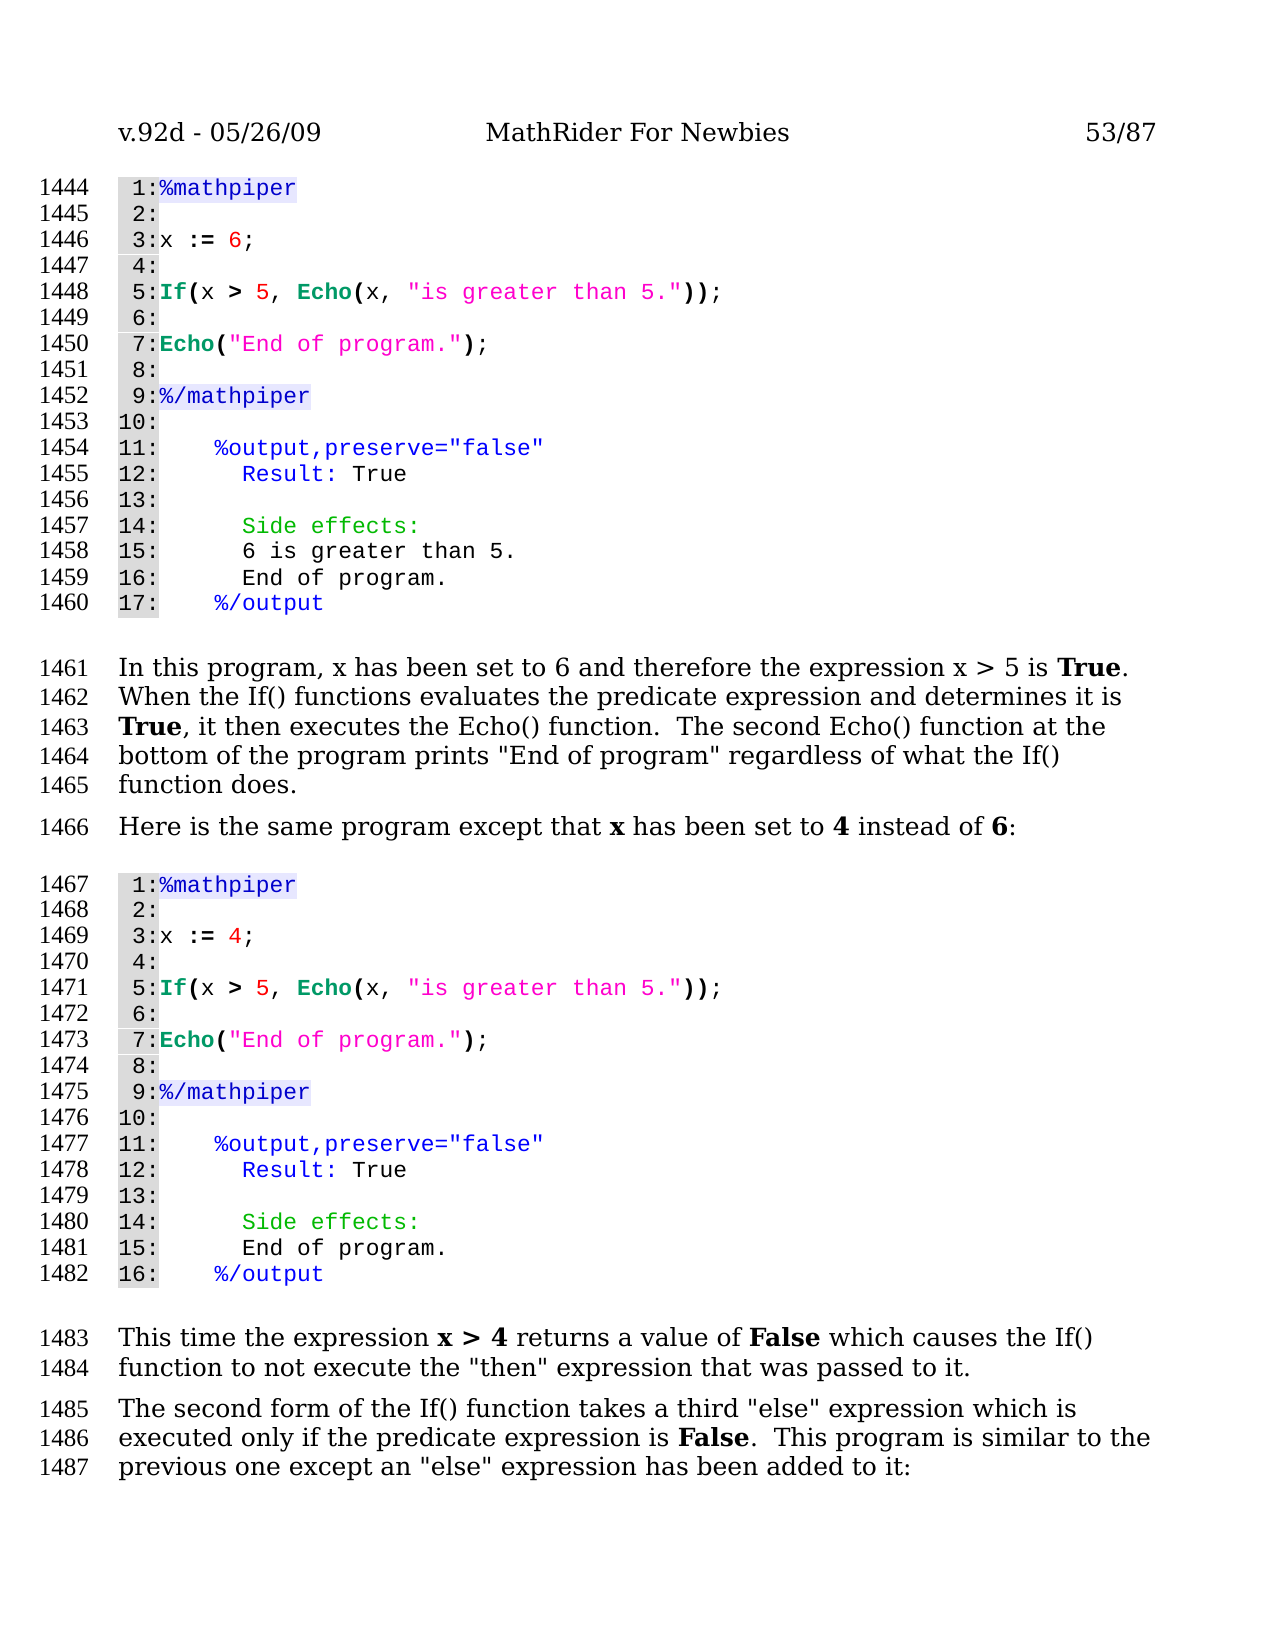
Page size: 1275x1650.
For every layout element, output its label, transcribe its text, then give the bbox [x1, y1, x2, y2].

text 13: [118, 1184, 1157, 1210]
text 15: 6 is greater than 5. [118, 540, 1157, 566]
text 7:Echo("End of program."); [118, 1028, 1157, 1054]
text 8: [118, 1054, 1157, 1080]
text This time the expression x > 4 returns a value of False which causes the If() function to not execute the "then" expression that was passed to it. [118, 1323, 1157, 1382]
text 6: [118, 306, 1157, 332]
text 16: End of program. [118, 566, 1157, 592]
text 3:x := 4; [118, 925, 1157, 951]
text 1:%mathpiper [118, 873, 1157, 899]
text 3:x := 6; [118, 229, 1157, 254]
text 17: %/output [118, 592, 1157, 618]
text 5:If(x > 5, Echo(x, "is greater than 5.")); [118, 281, 1157, 306]
text 6: [118, 1003, 1157, 1028]
text 9:%/mathpiper [118, 384, 1157, 410]
text 16: %/output [118, 1262, 1157, 1288]
text 7:Echo("End of program."); [118, 332, 1157, 358]
text 4: [118, 254, 1157, 281]
text Here is the same program except that x has been set to 4 instead of 6: [118, 812, 1157, 841]
text In this program, x has been set to 6 and therefore the expression x > 5 is True. When the If() functions evaluates the predicate expression and determines it is True, it then executes the Echo() function. The second Echo() function at the bottom of the program prints "End of program" regardless of what the If() function does. [118, 653, 1157, 799]
text 4: [118, 951, 1157, 977]
text 15: End of program. [118, 1236, 1157, 1262]
text 5:If(x > 5, Echo(x, "is greater than 5.")); [118, 977, 1157, 1003]
text 11: %output,preserve="false" [118, 436, 1157, 462]
text 2: [118, 203, 1157, 229]
text 11: %output,preserve="false" [118, 1132, 1157, 1158]
text The second form of the If() function takes a third "else" expression which is executed only if the predicate expression is False. This program is similar to the previous one except an "else" expression has been added to it: [118, 1394, 1157, 1482]
text 14: Side effects: [118, 1210, 1157, 1236]
text 10: [118, 1106, 1157, 1132]
text 2: [118, 899, 1157, 925]
text 12: Result: True [118, 1158, 1157, 1184]
text 13: [118, 488, 1157, 514]
text 14: Side effects: [118, 514, 1157, 540]
text 1:%mathpiper [118, 177, 1157, 203]
text 12: Result: True [118, 462, 1157, 488]
text 8: [118, 358, 1157, 384]
text 9:%/mathpiper [118, 1080, 1157, 1106]
text 10: [118, 410, 1157, 436]
